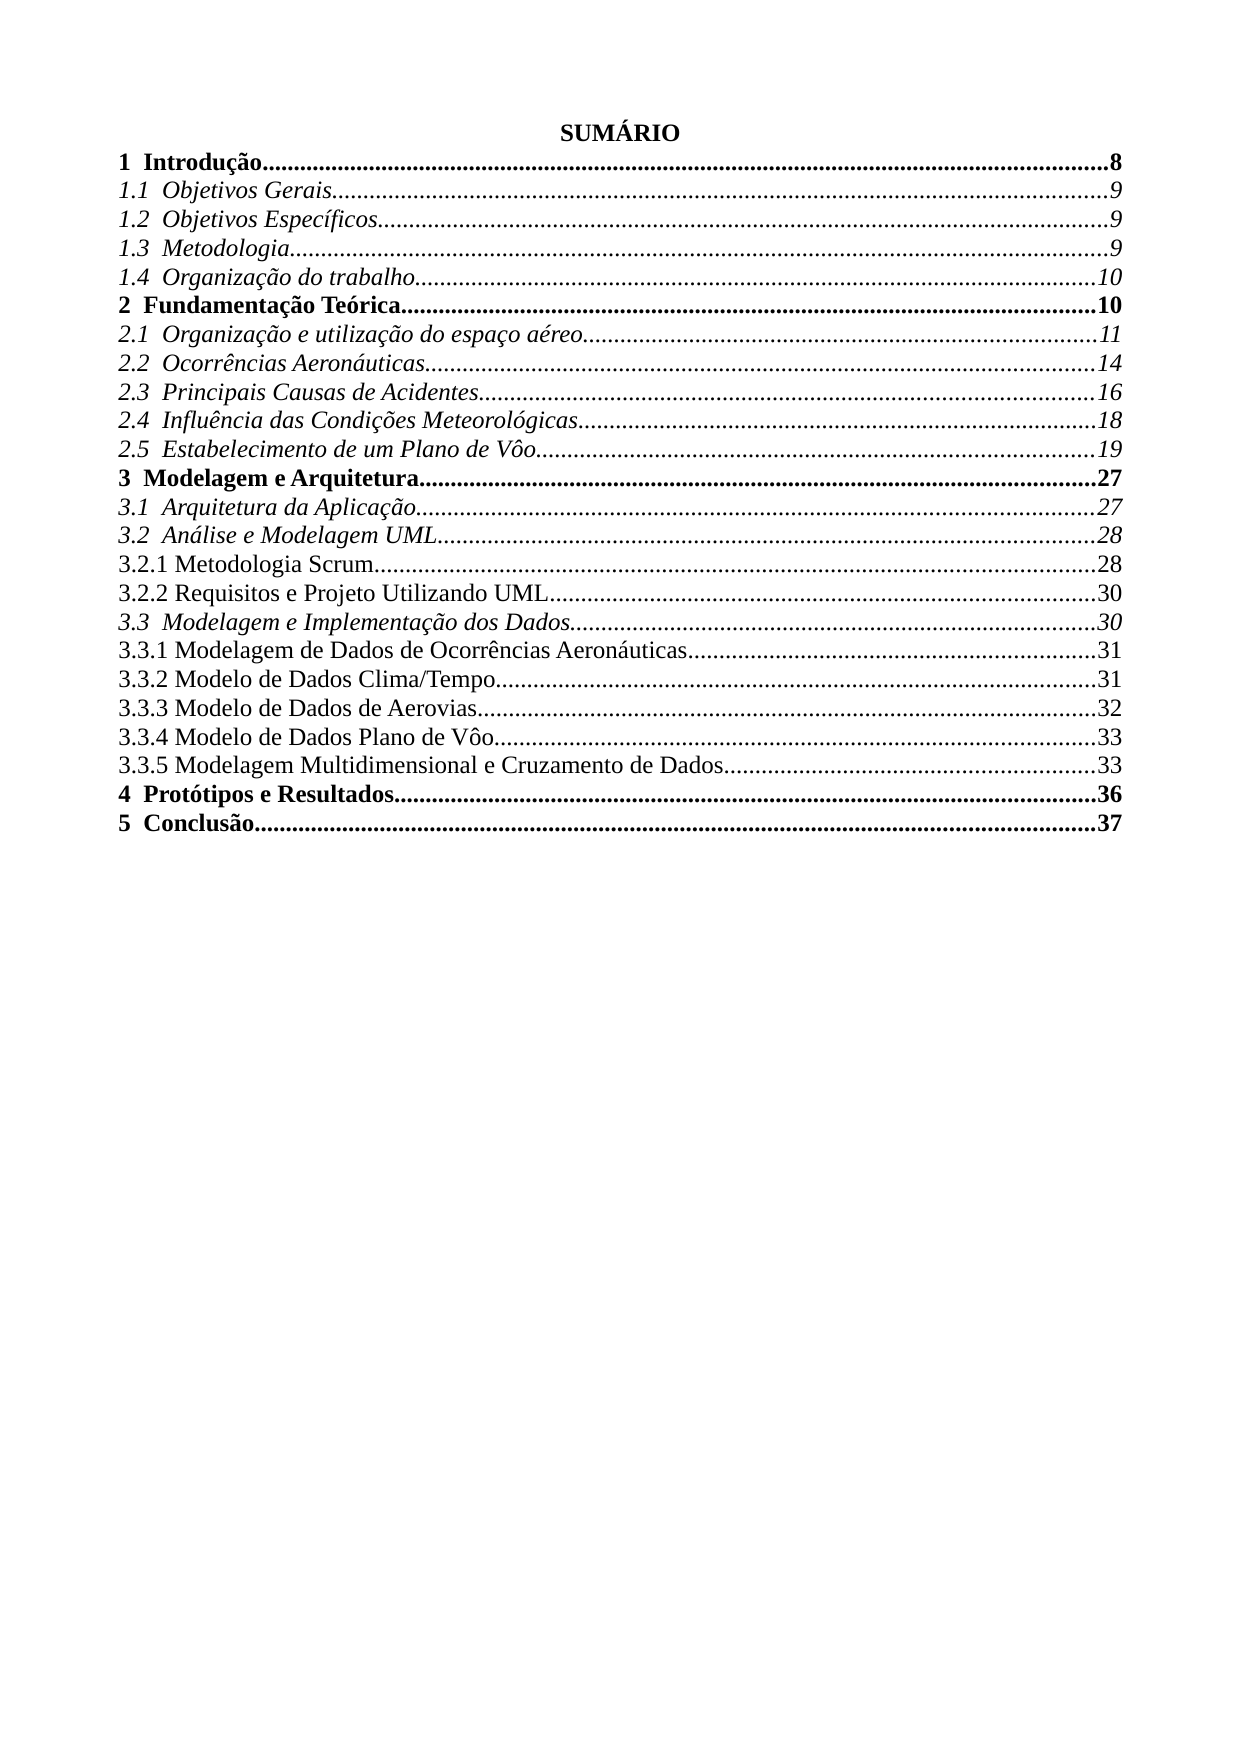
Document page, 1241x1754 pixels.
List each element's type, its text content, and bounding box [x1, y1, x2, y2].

text 3.3.5 Modelagem Multidimensional e Cruzamento de Dados 33 [118, 751, 1122, 779]
text 3.2.1 Metodologia Scrum 28 [118, 549, 1122, 578]
text 5 Conclusão 37 [118, 808, 1122, 837]
text 3.3.3 Modelo de Dados de Aerovias 32 [118, 693, 1122, 722]
text 3.3.2 Modelo de Dados Clima/Tempo 31 [118, 664, 1122, 693]
text 3.3 Modelagem e Implementação dos Dados 30 [118, 607, 1122, 636]
text 3.3.1 Modelagem de Dados de Ocorrências Aeronáuticas 31 [118, 636, 1122, 664]
text 1.3 Metodologia 9 [118, 233, 1122, 262]
text 3.2.2 Requisitos e Projeto Utilizando UML 30 [118, 578, 1122, 607]
text 3.3.4 Modelo de Dados Plano de Vôo 33 [118, 722, 1122, 751]
text 2.2 Ocorrências Aeronáuticas 14 [118, 348, 1122, 377]
text 2.1 Organização e utilização do espaço aéreo 11 [118, 319, 1122, 348]
text 1.4 Organização do trabalho 10 [118, 262, 1122, 291]
text 2.4 Influência das Condições Meteorológicas 18 [118, 406, 1122, 434]
text 2.3 Principais Causas de Acidentes 16 [118, 377, 1122, 406]
text 1.1 Objetivos Gerais 9 [118, 176, 1122, 204]
text 3.1 Arquitetura da Aplicação 27 [118, 492, 1122, 521]
text 1 Introdução 8 [118, 147, 1122, 176]
text 2.5 Estabelecimento de um Plano de Vôo 19 [118, 434, 1122, 463]
text SUMÁRIO [118, 118, 1122, 147]
text 3.2 Análise e Modelagem UML 28 [118, 521, 1122, 549]
text 1.2 Objetivos Específicos 9 [118, 204, 1122, 233]
text 4 Protótipos e Resultados 36 [118, 779, 1122, 808]
text 3 Modelagem e Arquitetura 27 [118, 463, 1122, 492]
text 2 Fundamentação Teórica 10 [118, 291, 1122, 319]
